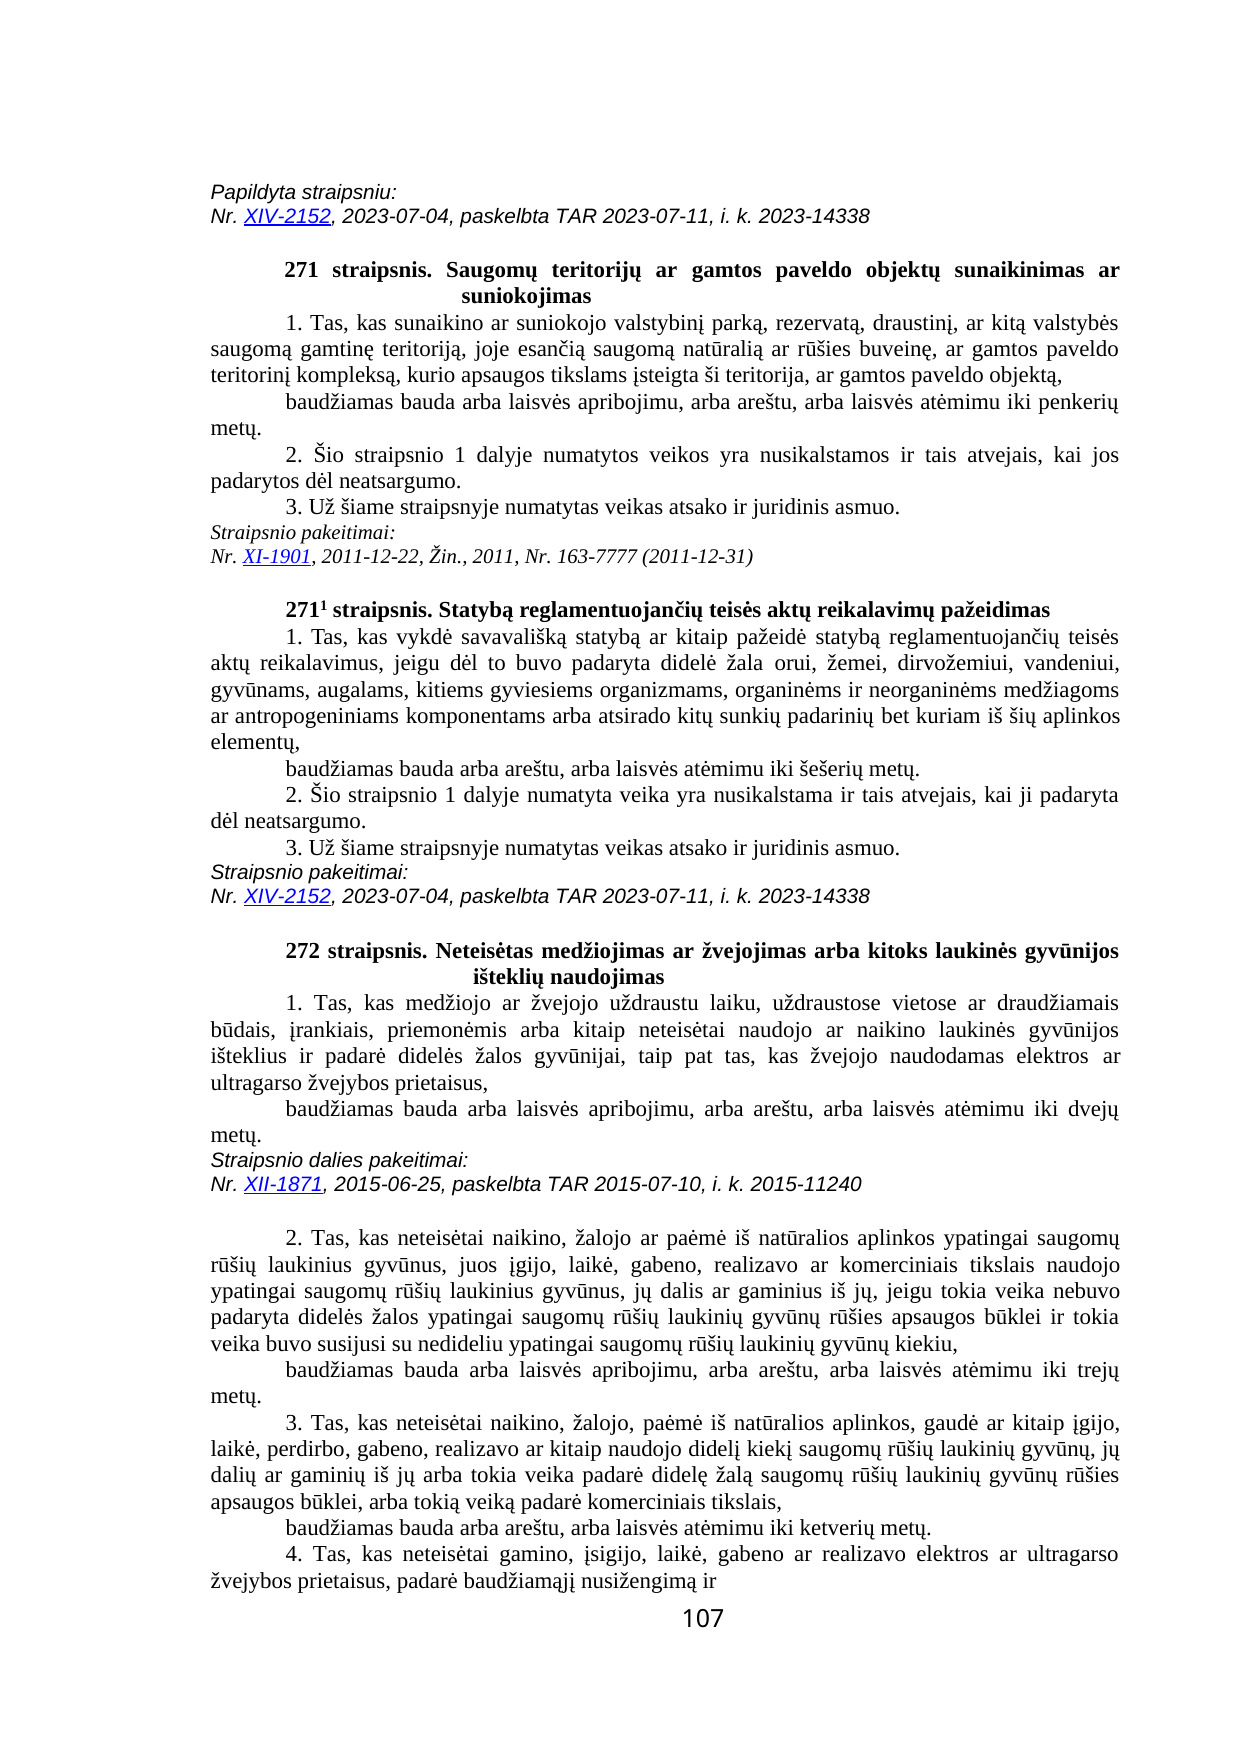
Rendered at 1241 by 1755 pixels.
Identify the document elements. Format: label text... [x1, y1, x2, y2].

text 3. Už šiame straipsnyje numatytas veikas atsako ir juridinis asmuo. [210, 834, 1120, 860]
text 3. Tas, kas neteisėtai naikino, žalojo, paėmė iš natūralios aplinkos, gaudė ar kitaip įgijo, laikė, perdirbo, gabeno, realizavo ar kitaip naudojo didelį kiekį saugomų rūšių laukinių gyvūnų, jų dalių ar gaminių iš jų arba tokia veika padarė didelę žalą saugomų rūšių laukinių gyvūnų rūšies apsaugos būklei, arba tokią veiką padarė komerciniais tikslais, [210, 1409, 1120, 1514]
text 4. Tas, kas neteisėtai gamino, įsigijo, laikė, gabeno ar realizavo elektros ar ultragarso žvejybos prietaisus, padarė baudžiamąjį nusižengimą ir [210, 1541, 1120, 1593]
text Straipsnio pakeitimai: [210, 520, 1120, 544]
text Nr. XIV-2152, 2023-07-04, paskelbta TAR 2023-07-11, i. k. 2023-14338 [210, 203, 1120, 227]
text 272 straipsnis. Neteisėtas medžiojimas ar žvejojimas arba kitoks laukinės gyvūnijos išteklių naudojimas [285, 937, 1120, 989]
text 2. Tas, kas neteisėtai naikino, žalojo ar paėmė iš natūralios aplinkos ypatingai saugomų rūšių laukinius gyvūnus, juos įgijo, laikė, gabeno, realizavo ar komerciniais tikslais naudojo ypatingai saugomų rūšių laukinius gyvūnus, jų dalis ar gaminius iš jų, jeigu tokia veika nebuvo padaryta didelės žalos ypatingai saugomų rūšių laukinių gyvūnų rūšies apsaugos būklei ir tokia veika buvo susijusi su nedideliu ypatingai saugomų rūšių laukinių gyvūnų kiekiu, [210, 1224, 1120, 1356]
text 1. Tas, kas medžiojo ar žvejojo uždraustu laiku, uždraustose vietose ar draudžiamais būdais, įrankiais, priemonėmis arba kitaip neteisėtai naudojo ar naikino laukinės gyvūnijos išteklius ir padarė didelės žalos gyvūnijai, taip pat tas, kas žvejojo naudodamas elektros ar ultragarso žvejybos prietaisus, [210, 989, 1120, 1095]
text 2. Šio straipsnio 1 dalyje numatytos veikos yra nusikalstamos ir tais atvejais, kai jos padarytos dėl neatsargumo. [210, 441, 1120, 493]
text 3. Už šiame straipsnyje numatytas veikas atsako ir juridinis asmuo. [210, 493, 1120, 520]
text baudžiamas bauda arba areštu, arba laisvės atėmimu iki ketverių metų. [210, 1514, 1120, 1541]
text baudžiamas bauda arba laisvės apribojimu, arba areštu, arba laisvės atėmimu iki penkerių metų. [210, 388, 1120, 441]
text Straipsnio pakeitimai: [210, 860, 1120, 884]
text 1. Tas, kas sunaikino ar suniokojo valstybinį parką, rezervatą, draustinį, ar kitą valstybės saugomą gamtinę teritoriją, joje esančią saugomą natūralią ar rūšies buveinę, ar gamtos paveldo teritorinį kompleksą, kurio apsaugos tikslams įsteigta ši teritorija, ar gamtos paveldo objektą, [210, 309, 1120, 388]
text baudžiamas bauda arba laisvės apribojimu, arba areštu, arba laisvės atėmimu iki dvejų metų. [210, 1095, 1120, 1148]
text Nr. XIV-2152, 2023-07-04, paskelbta TAR 2023-07-11, i. k. 2023-14338 [210, 884, 1120, 908]
text baudžiamas bauda arba areštu, arba laisvės atėmimu iki šešerių metų. [210, 755, 1120, 781]
text 271 straipsnis. Saugomų teritorijų ar gamtos paveldo objektų sunaikinimas ar suniokojimas [284, 256, 1120, 309]
text 2. Šio straipsnio 1 dalyje numatyta veika yra nusikalstama ir tais atvejais, kai ji padaryta dėl neatsargumo. [210, 781, 1120, 834]
text baudžiamas bauda arba laisvės apribojimu, arba areštu, arba laisvės atėmimu iki trejų metų. [210, 1356, 1120, 1409]
text 2711 straipsnis. Statybą reglamentuojančių teisės aktų reikalavimų pažeidimas [210, 597, 1120, 623]
text 1. Tas, kas vykdė savavališką statybą ar kitaip pažeidė statybą reglamentuojančių teisės aktų reikalavimus, jeigu dėl to buvo padaryta didelė žala orui, žemei, dirvožemiui, vandeniui, gyvūnams, augalams, kitiems gyviesiems organizmams, organinėms ir neorganinėms medžiagoms ar antropogeniniams komponentams arba atsirado kitų sunkių padarinių bet kuriam iš šių aplinkos elementų, [210, 623, 1120, 755]
text Straipsnio dalies pakeitimai: [210, 1148, 1120, 1172]
text Papildyta straipsniu: [210, 179, 1120, 203]
text Nr. XI-1901, 2011-12-22, Žin., 2011, Nr. 163-7777 (2011-12-31) [210, 544, 1120, 568]
text Nr. XII-1871, 2015-06-25, paskelbta TAR 2015-07-10, i. k. 2015-11240 [210, 1172, 1120, 1196]
